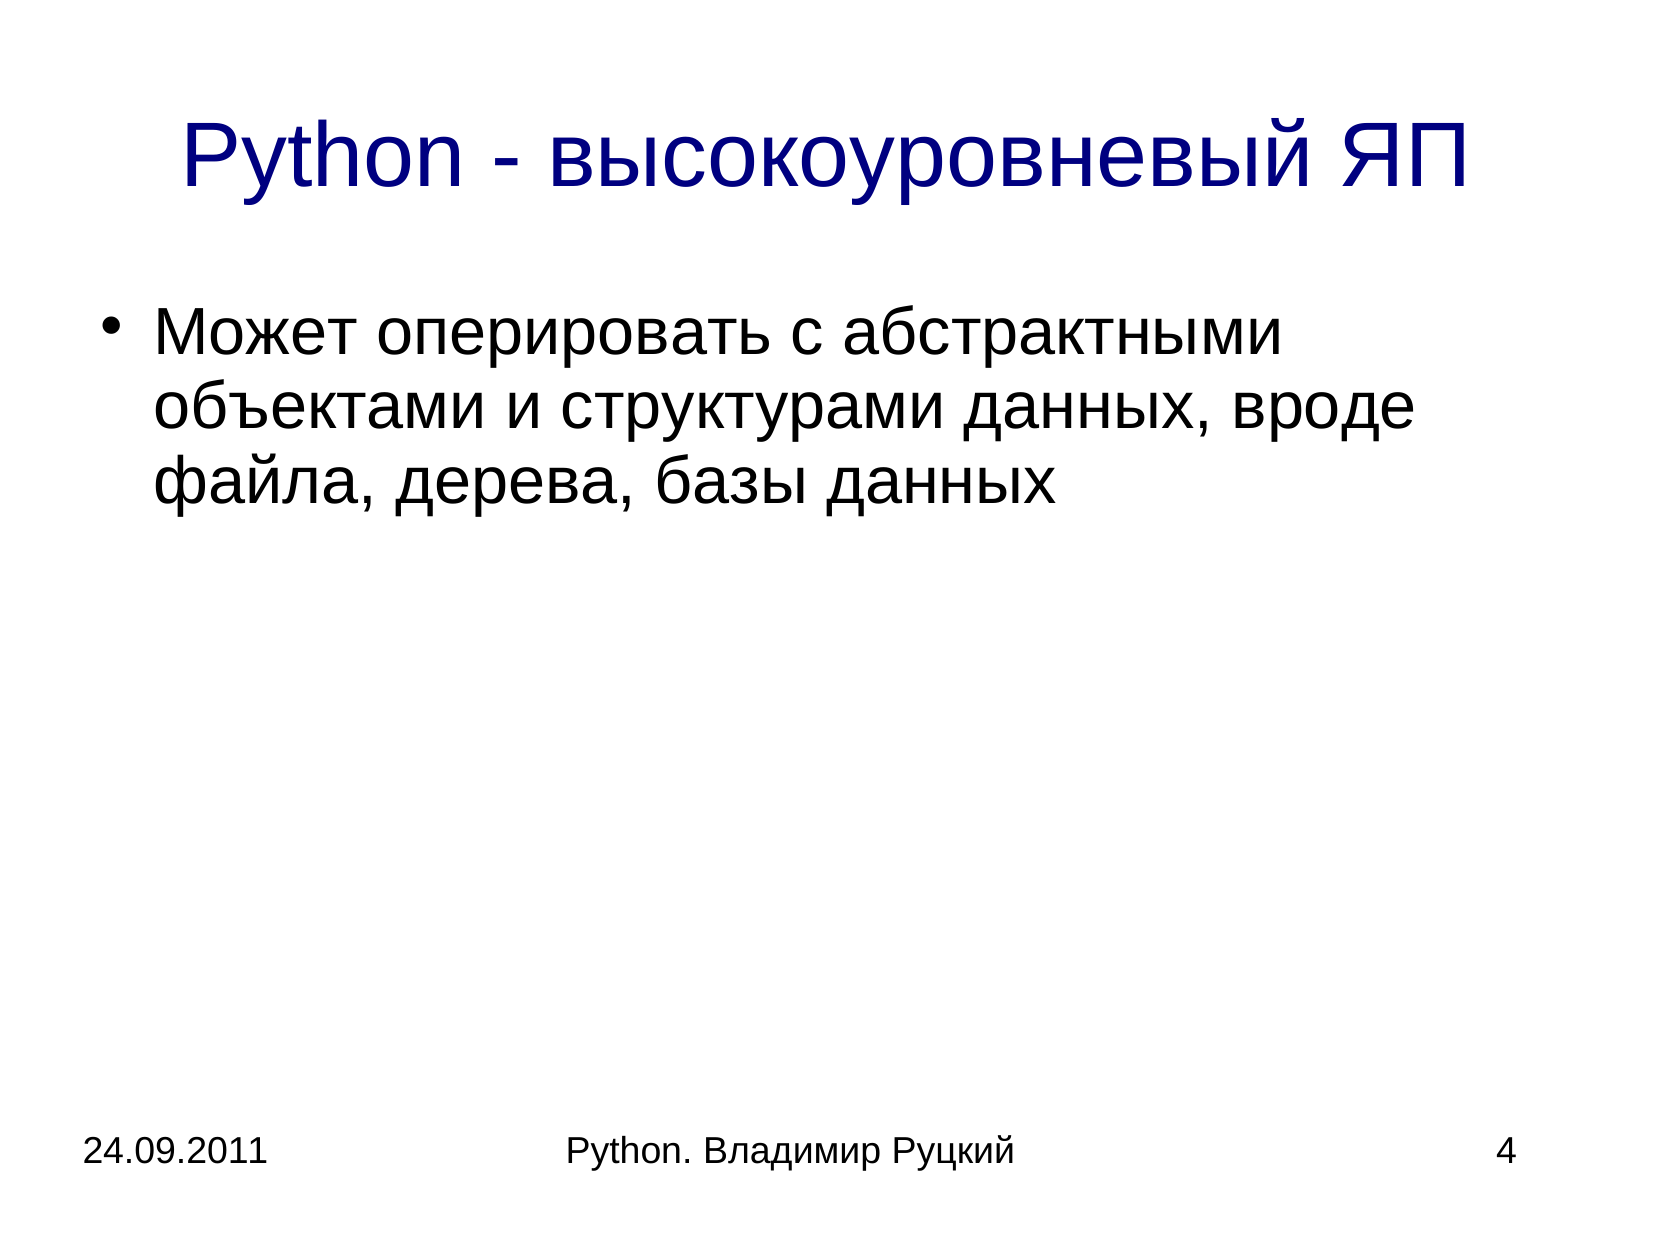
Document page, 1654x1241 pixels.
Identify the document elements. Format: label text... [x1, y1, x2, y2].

list Может оперировать с абстрактными объектами и структурами данных, вроде файла, дерева, базы данных [82, 290, 1571, 1109]
title Python - высокоуровневый ЯП [82, 49, 1571, 257]
